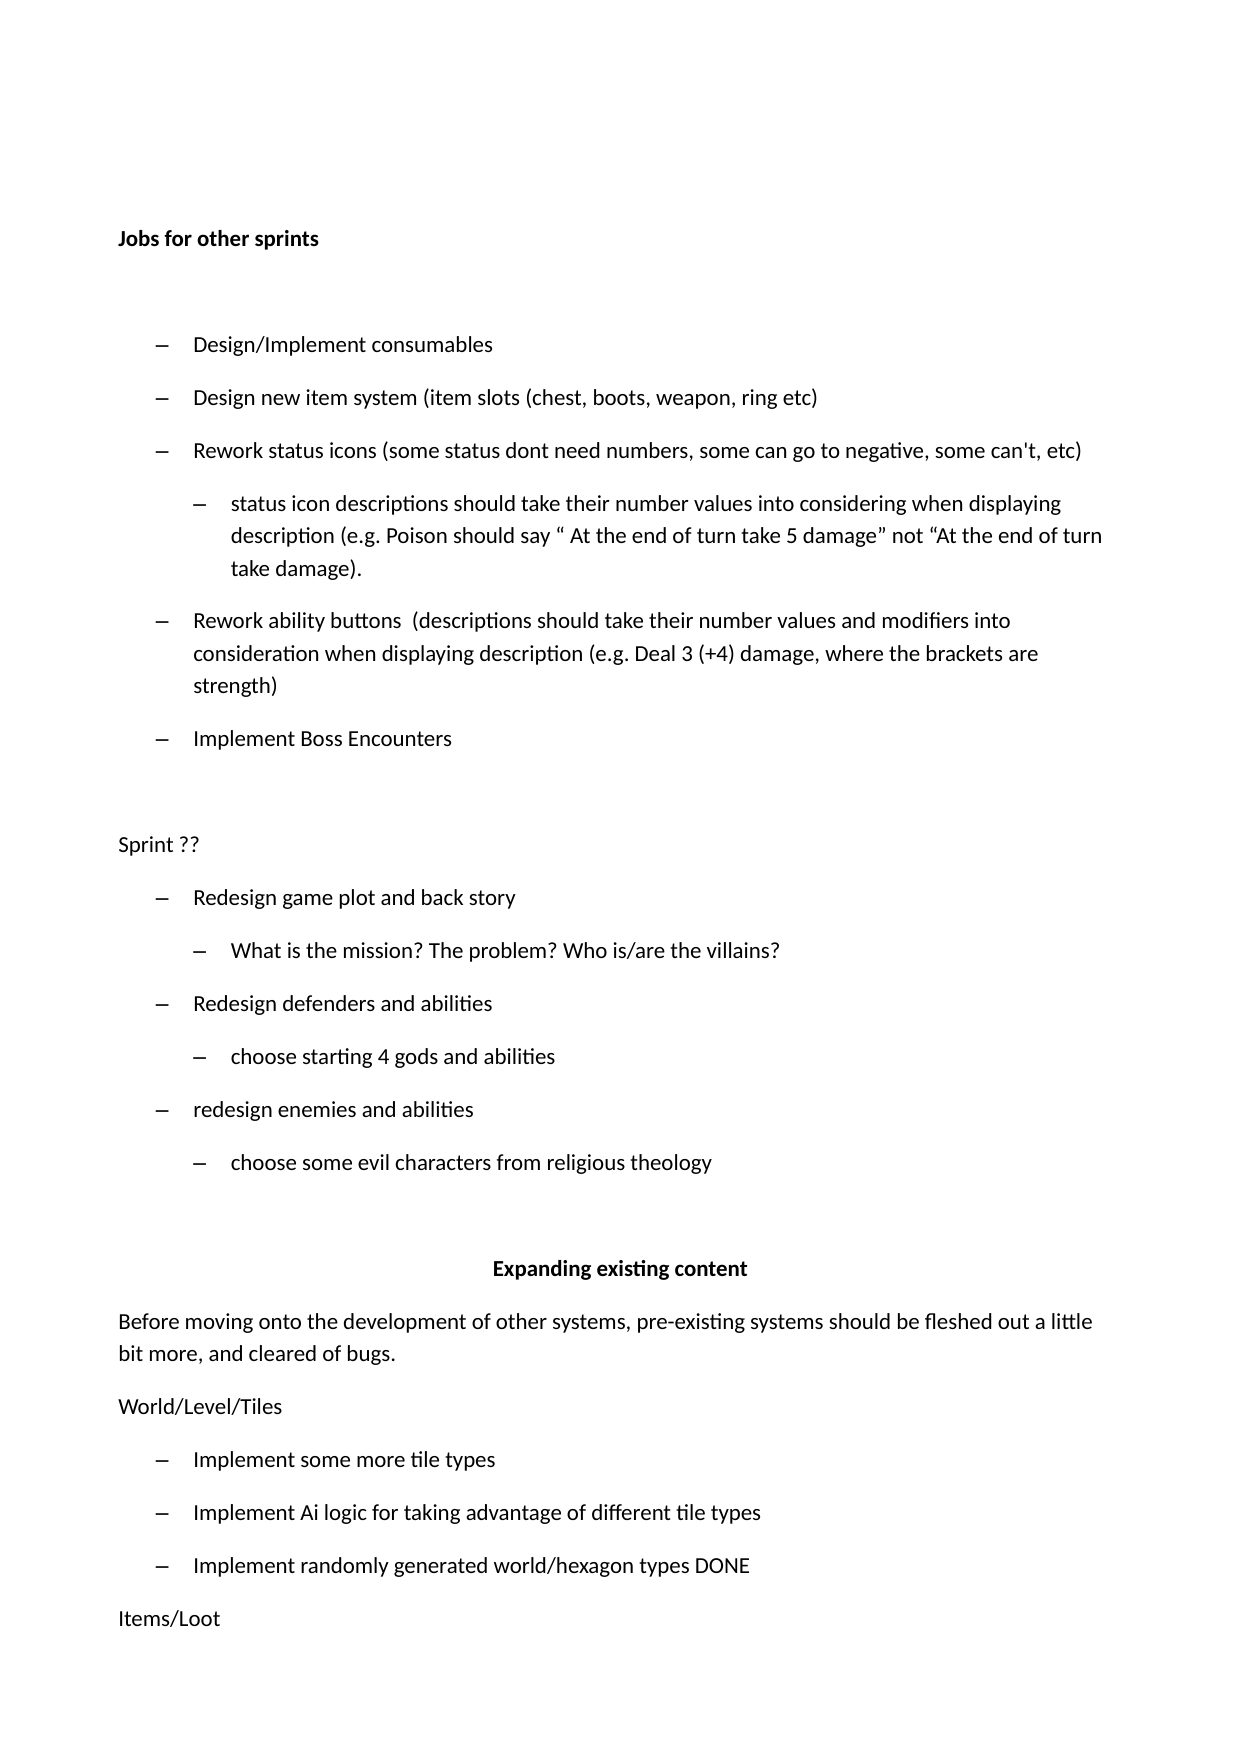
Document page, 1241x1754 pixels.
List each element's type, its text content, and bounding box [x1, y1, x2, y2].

list Design new item system (item slots (chest, boots, weapon, ring etc) [156, 383, 1122, 411]
list Redesign defenders and abilities [156, 989, 1122, 1017]
list What is the mission? The problem? Who is/are the villains? [193, 936, 1122, 964]
list Design/Implement consumables [156, 330, 1122, 358]
list Implement randomly generated world/hexagon types DONE [156, 1552, 1122, 1579]
list choose some evil characters from religious theology [193, 1148, 1122, 1176]
text World/Level/Tiles [118, 1392, 1122, 1421]
list redesign enemies and abilities [156, 1095, 1122, 1123]
list Implement some more tile types [156, 1446, 1122, 1473]
list Rework status icons (some status dont need numbers, some can go to negative, some can't, etc) [156, 436, 1122, 464]
list choose starting 4 gods and abilities [193, 1042, 1122, 1070]
list status icon descriptions should take their number values into considering when displaying description (e.g. Poison should say “ At the end of turn take 5 damage” not “At the end of turn take damage). [193, 489, 1122, 582]
list Implement Ai logic for taking advantage of different tile types [156, 1498, 1122, 1527]
list Redesign game plot and back story [156, 883, 1122, 911]
text Expanding existing content [118, 1254, 1122, 1282]
list Implement Boss Encounters [156, 724, 1122, 752]
text Items/Loot [118, 1604, 1122, 1633]
text Jobs for other sprints [118, 224, 1122, 252]
list Rework ability buttons (descriptions should take their number values and modifiers into consideration when displaying description (e.g. Deal 3 (+4) damage, where the brackets are strength) [156, 607, 1122, 699]
text Sprint ?? [118, 830, 1122, 858]
text Before moving onto the development of other systems, pre-existing systems should be fleshed out a little bit more, and cleared of bugs. [118, 1307, 1122, 1367]
